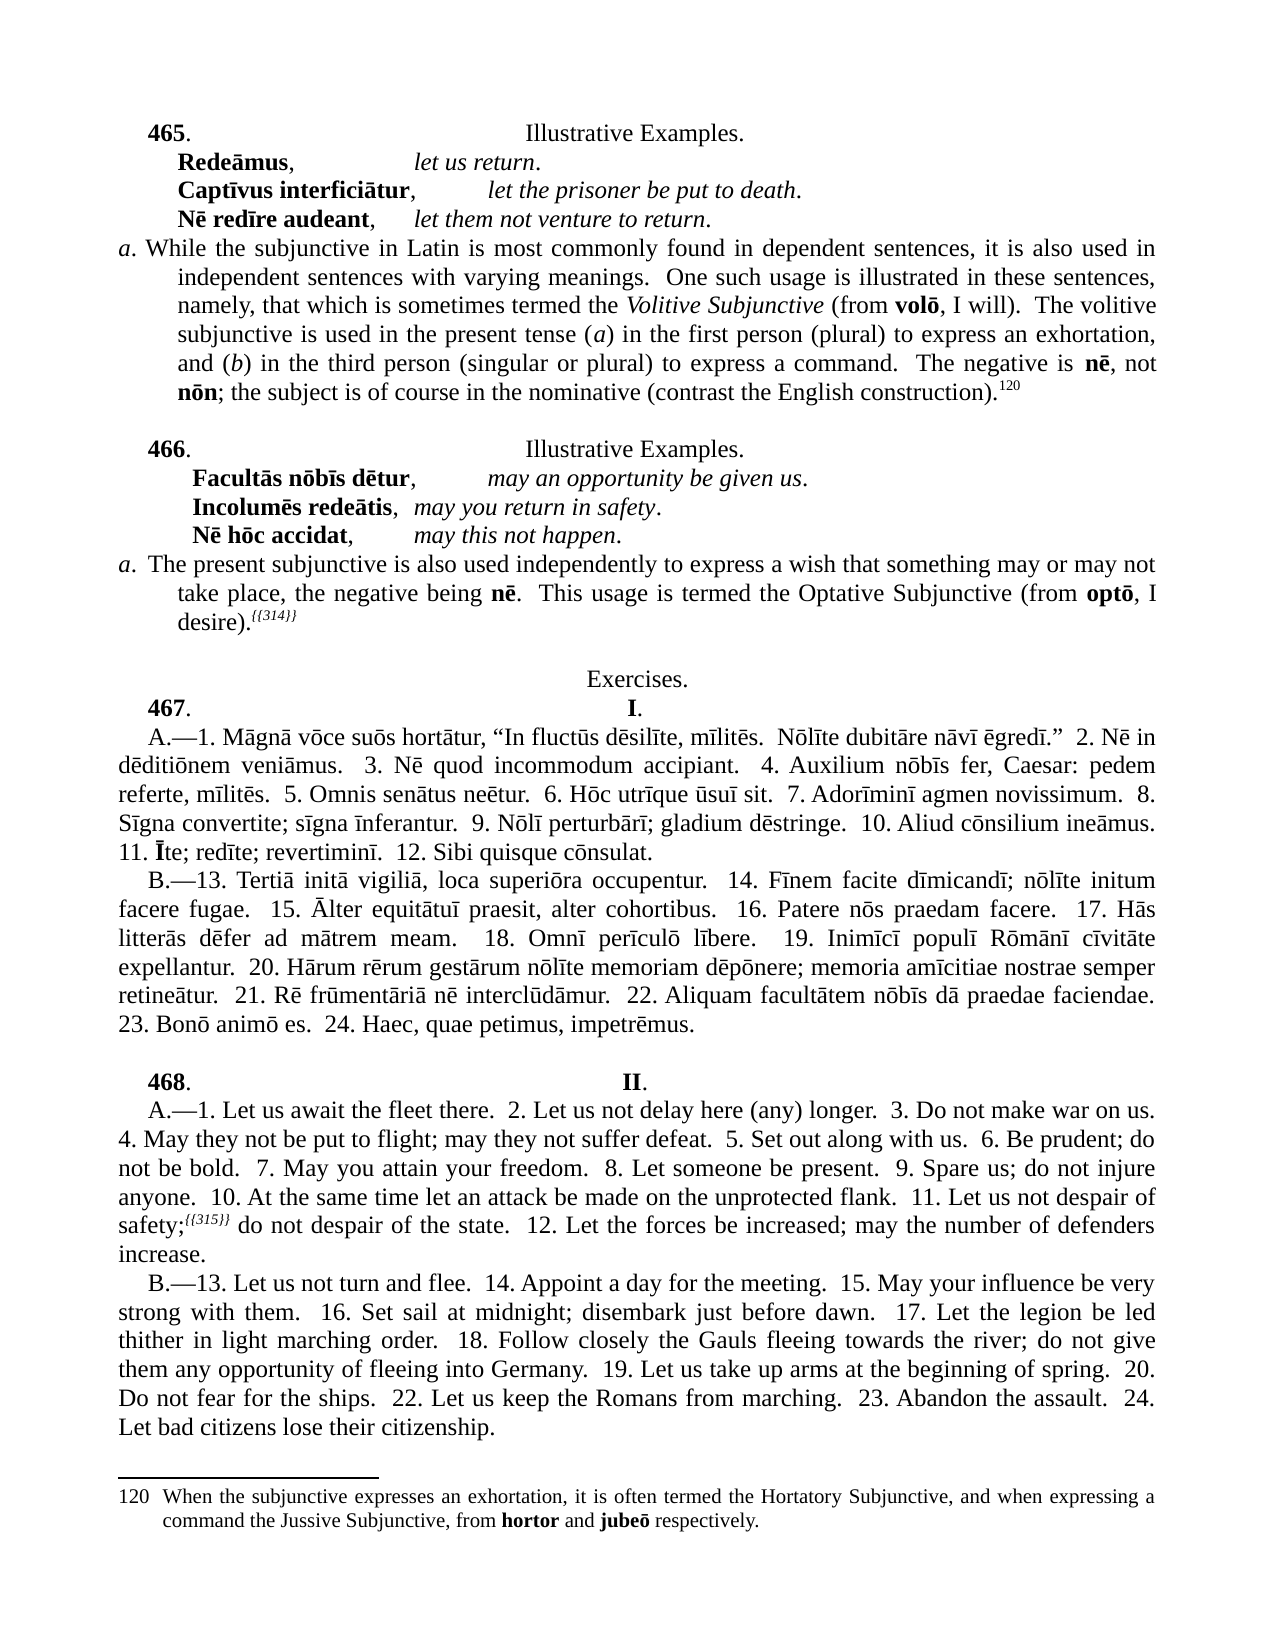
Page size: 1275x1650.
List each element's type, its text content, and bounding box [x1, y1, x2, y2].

text 468. II. [118, 1067, 1157, 1096]
text A.—1. Let us await the fleet there. 2. Let us not delay here (any) longer. 3. Do not make war on us. 4. May they not be put to flight; may they not suffer defeat. 5. Set out along with us. 6. Be prudent; do not be bold. 7. May you attain your freedom. 8. Let someone be present. 9. Spare us; do not injure anyone. 10. At the same time let an attack be made on the unprotected flank. 11. Let us not despair of safety;{{315}} do not despair of the state. 12. Let the forces be increased; may the number of defenders increase. [118, 1096, 1157, 1268]
text B.—13. Let us not turn and flee. 14. Appoint a day for the meeting. 15. May your influence be very strong with them. 16. Set sail at midnight; disembark just before dawn. 17. Let the legion be led thither in light marching order. 18. Follow closely the Gauls fleeing towards the river; do not give them any opportunity of fleeing into Germany. 19. Let us take up arms at the beginning of spring. 20. Do not fear for the ships. 22. Let us keep the Romans from marching. 23. Abandon the assault. 24. Let bad citizens lose their citizenship. [118, 1268, 1157, 1441]
text 466. Illustrative Examples. [118, 434, 1157, 463]
text When the subjunctive expresses an exhortation, it is often termed the Hortatory Subjunctive, and when expressing a command the Jussive Subjunctive, from hortor and jubeō respectively. [118, 1484, 1157, 1532]
text 465. Illustrative Examples. [118, 118, 1157, 147]
text Facultās nōbīs dētur, may an opportunity be given us. [118, 463, 1157, 492]
text Incolumēs redeātis, may you return in safety. [118, 492, 1157, 521]
text Captīvus interficiātur, let the prisoner be put to death. [118, 176, 1157, 204]
text 467. I. [118, 693, 1157, 722]
text Redeāmus, let us return. [118, 147, 1157, 176]
text A.—1. Māgnā vōce suōs hortātur, “In fluctūs dēsilīte, mīlitēs. Nōlīte dubitāre nāvī ēgredī.” 2. Nē in dēditiōnem veniāmus. 3. Nē quod incommodum accipiant. 4. Auxilium nōbīs fer, Caesar: pedem referte, mīlitēs. 5. Omnis senātus neētur. 6. Hōc utrīque ūsuī sit. 7. Adorīminī agmen novissimum. 8. Sīgna convertite; sīgna īnferantur. 9. Nōlī perturbārī; gladium dēstringe. 10. Aliud cōnsilium ineāmus. 11. Īte; redīte; revertiminī. 12. Sibi quisque cōnsulat. [118, 722, 1157, 866]
text Exercises. [118, 664, 1157, 693]
text a. The present subjunctive is also used independently to express a wish that something may or may not take place, the negative being nē. This usage is termed the Optative Subjunctive (from optō, I desire).{{314}} [118, 549, 1157, 636]
text a. While the subjunctive in Latin is most commonly found in dependent sentences, it is also used in independent sentences with varying meanings. One such usage is illustrated in these sentences, namely, that which is sometimes termed the Volitive Subjunctive (from volō, I will). The volitive subjunctive is used in the present tense (a) in the first person (plural) to express an exhortation, and (b) in the third person (singular or plural) to express a command. The negative is nē, not nōn; the subject is of course in the nominative (contrast the English construction). [118, 233, 1157, 406]
text Nē redīre audeant, let them not venture to return. [118, 204, 1157, 233]
text B.—13. Tertiā initā vigiliā, loca superiōra occupentur. 14. Fīnem facite dīmicandī; nōlīte initum facere fugae. 15. Ālter equitātuī praesit, alter cohortibus. 16. Patere nōs praedam facere. 17. Hās litterās dēfer ad mātrem meam. 18. Omnī perīculō lībere. 19. Inimīcī populī Rōmānī cīvitāte expellantur. 20. Hārum rērum gestārum nōlīte memoriam dēpōnere; memoria amīcitiae nostrae semper retineātur. 21. Rē frūmentāriā nē interclūdāmur. 22. Aliquam facultātem nōbīs dā praedae faciendae. 23. Bonō animō es. 24. Haec, quae petimus, impetrēmus. [118, 866, 1157, 1038]
text Nē hōc accidat, may this not happen. [118, 521, 1157, 549]
